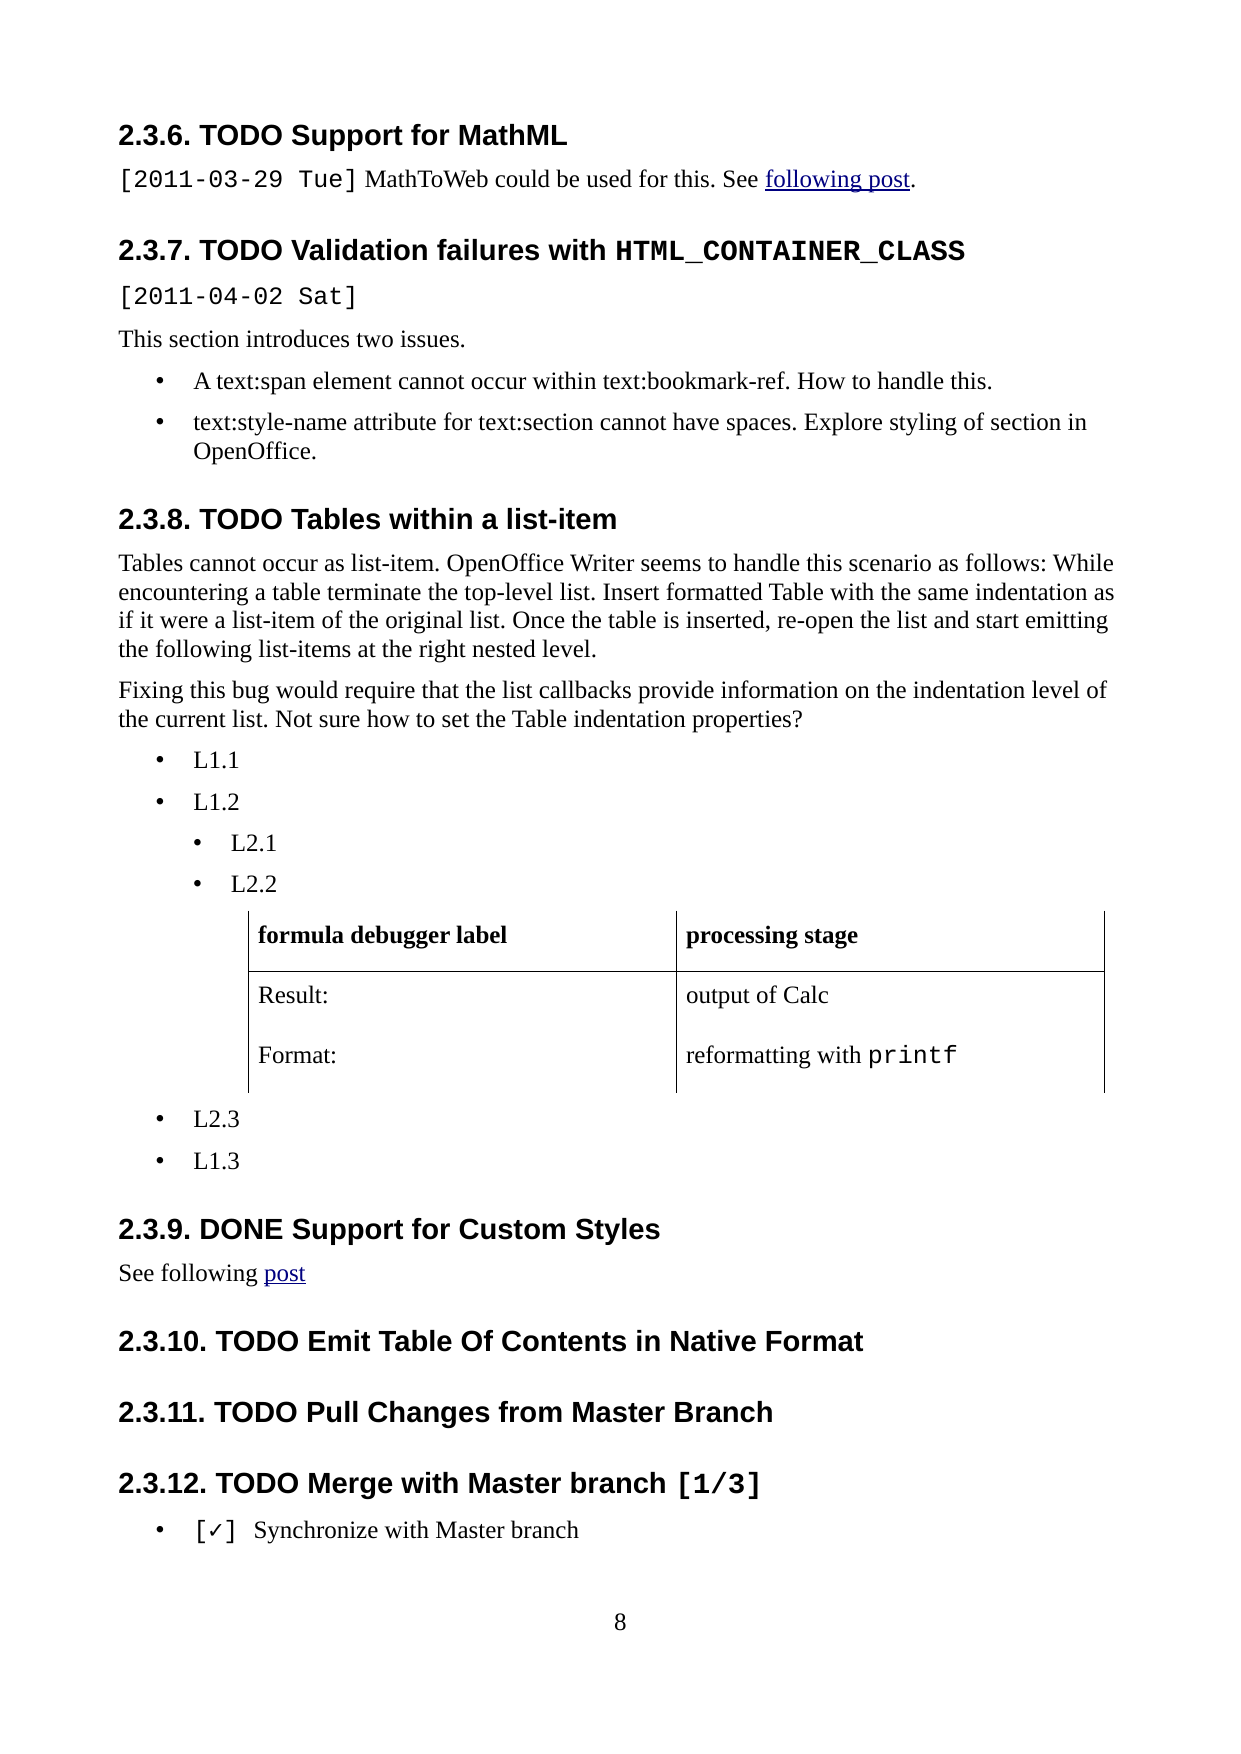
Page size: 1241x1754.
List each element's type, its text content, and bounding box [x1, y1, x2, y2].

text See following post [118, 1258, 1122, 1287]
subtitle TODO Support for MathML [118, 118, 1122, 152]
table_cell Format: [249, 1031, 676, 1093]
list A text:span element cannot occur within text:bookmark-ref. How to handle this. [156, 366, 1122, 394]
subtitle DONE Support for Custom Styles [118, 1212, 1122, 1246]
subtitle TODO Validation failures with HTML_CONTAINER_CLASS [118, 232, 1122, 269]
subtitle TODO Tables within a list-item [118, 502, 1122, 536]
text [2011-04-02 Sat] [118, 281, 1122, 312]
subtitle TODO Emit Table Of Contents in Native Format [118, 1324, 1122, 1358]
list L2.2 [193, 869, 1122, 898]
list L1.3 [156, 1146, 1122, 1174]
text Fixing this bug would require that the list callbacks provide information on the indentation level of the current list. Not sure how to set the Table indentation properties? [118, 676, 1122, 733]
subtitle TODO Pull Changes from Master Branch [118, 1395, 1122, 1429]
table_cell reformatting with printf [677, 1031, 1104, 1093]
text This section introduces two issues. [118, 324, 1122, 353]
list L2.1 [193, 828, 1122, 857]
list L2.3 [156, 1104, 1122, 1133]
list [✓] Synchronize with Master branch [156, 1515, 1122, 1546]
table_cell output of Calc [677, 972, 1104, 1031]
table_cell Result: [249, 972, 676, 1031]
list text:style-name attribute for text:section cannot have spaces. Explore styling of section in OpenOffice. [156, 407, 1122, 464]
text Tables cannot occur as list-item. OpenOffice Writer seems to handle this scenario as follows: While encountering a table terminate the top-level list. Insert formatted Table with the same indentation as if it were a list-item of the original list. Once the table is inserted, re-open the list and start emitting the following list-items at the right nested level. [118, 548, 1122, 663]
text [2011-03-29 Tue] MathToWeb could be used for this. See following post. [118, 164, 1122, 195]
list L1.2 [156, 787, 1122, 816]
subtitle TODO Merge with Master branch [1/3] [118, 1466, 1122, 1502]
table_header formula debugger label [249, 911, 676, 971]
list L1.1 [156, 746, 1122, 774]
table_header processing stage [677, 911, 1104, 971]
